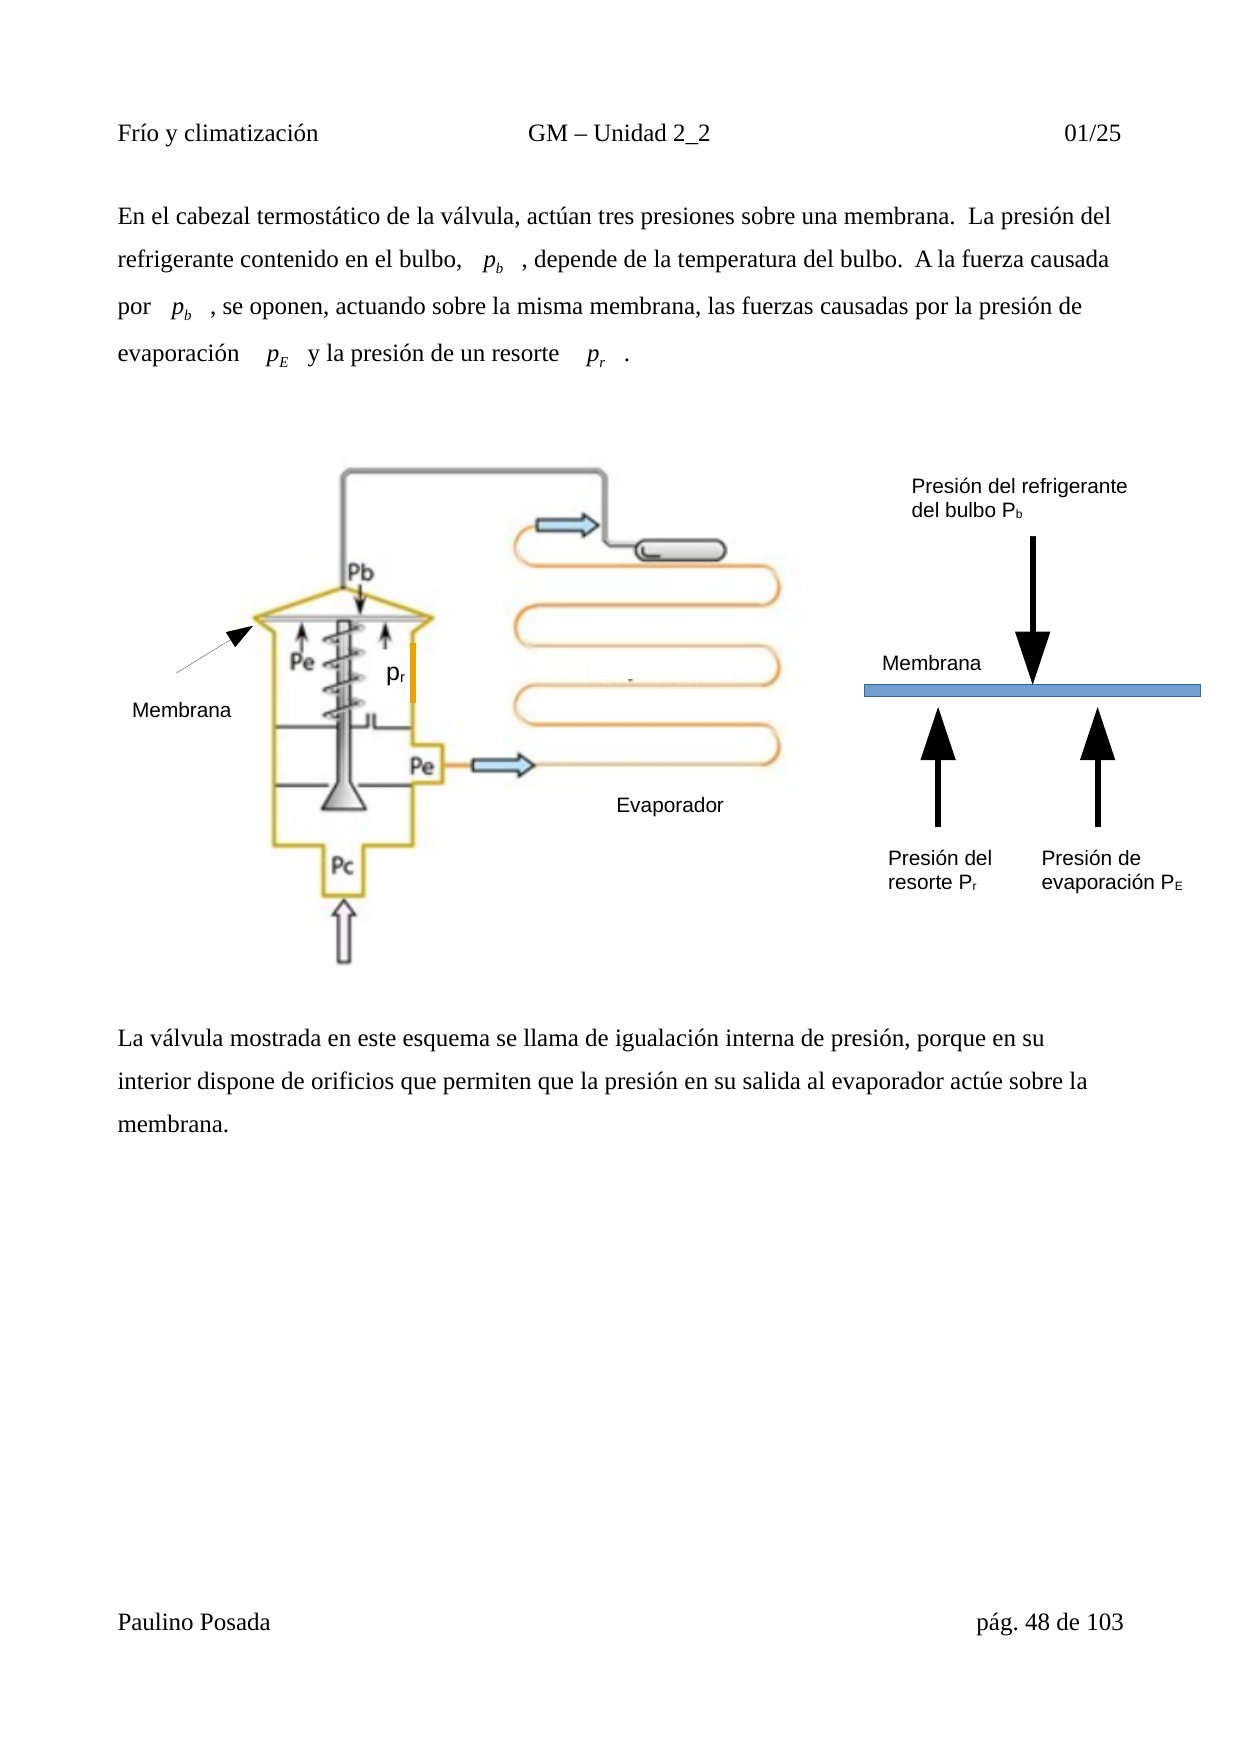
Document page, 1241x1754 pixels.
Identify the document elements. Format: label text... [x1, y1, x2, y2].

picture [210, 449, 803, 969]
text La válvula mostrada en este esquema se llama de igualación interna de presión, porque en su interior dispone de orificios que permiten que la presión en su salida al evaporador actúe sobre la membrana. [117, 1023, 1123, 1138]
text En el cabezal termostático de la válvula, actúan tres presiones sobre una membrana. La presión del refrigerante contenido en el bulbo,, depende de la temperatura del bulbo. A la fuerza causada por, se oponen, actuando sobre la misma membrana, las fuerzas causadas por la presión de evaporación y la presión de un resorte . [117, 201, 1123, 371]
